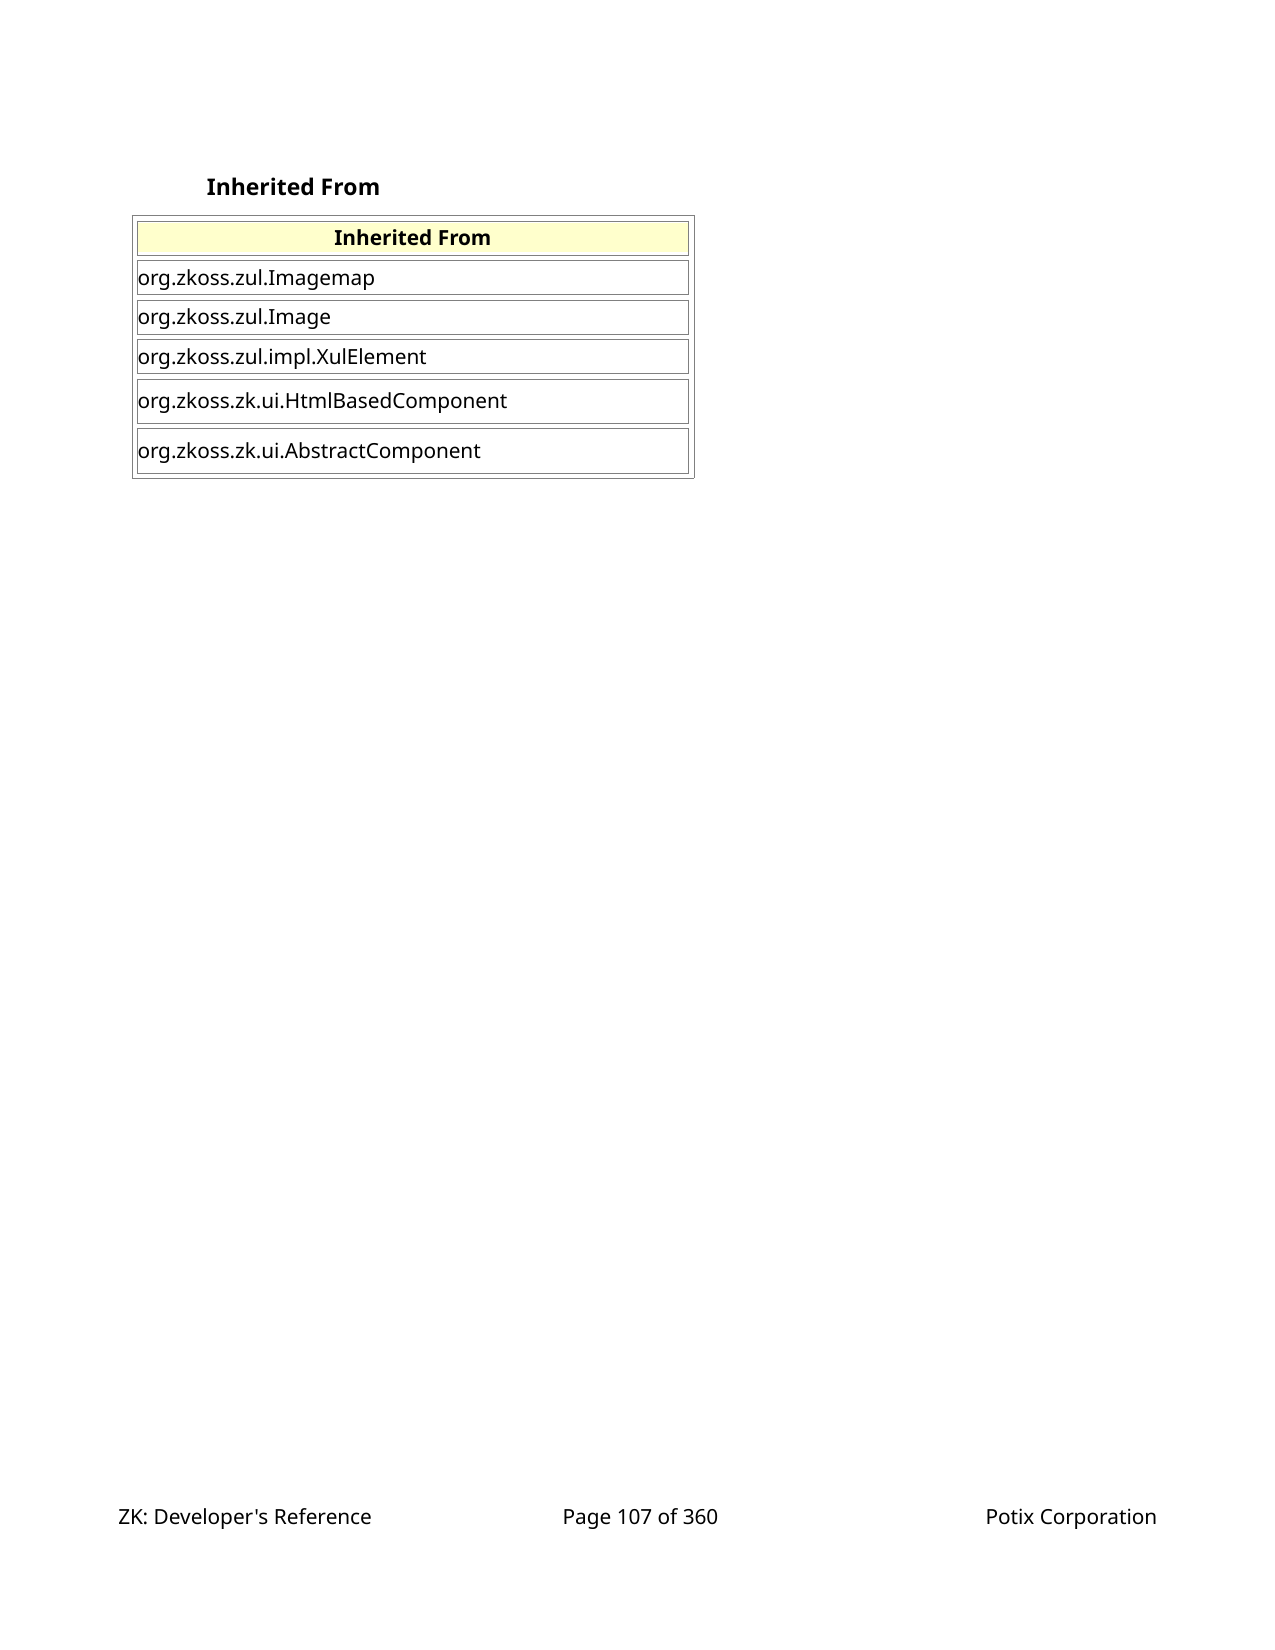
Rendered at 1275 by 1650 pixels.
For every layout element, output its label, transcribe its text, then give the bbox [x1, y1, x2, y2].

table_cell org.zkoss.zk.ui.AbstractComponent [134, 423, 691, 473]
table_header Inherited From [134, 216, 691, 254]
table_cell org.zkoss.zk.ui.HtmlBasedComponent [134, 373, 691, 423]
table_cell org.zkoss.zul.Image [134, 294, 691, 333]
table_cell org.zkoss.zul.impl.XulElement [134, 334, 691, 373]
subtitle Inherited From [207, 171, 1157, 203]
table_cell org.zkoss.zul.Imagemap [134, 255, 691, 294]
